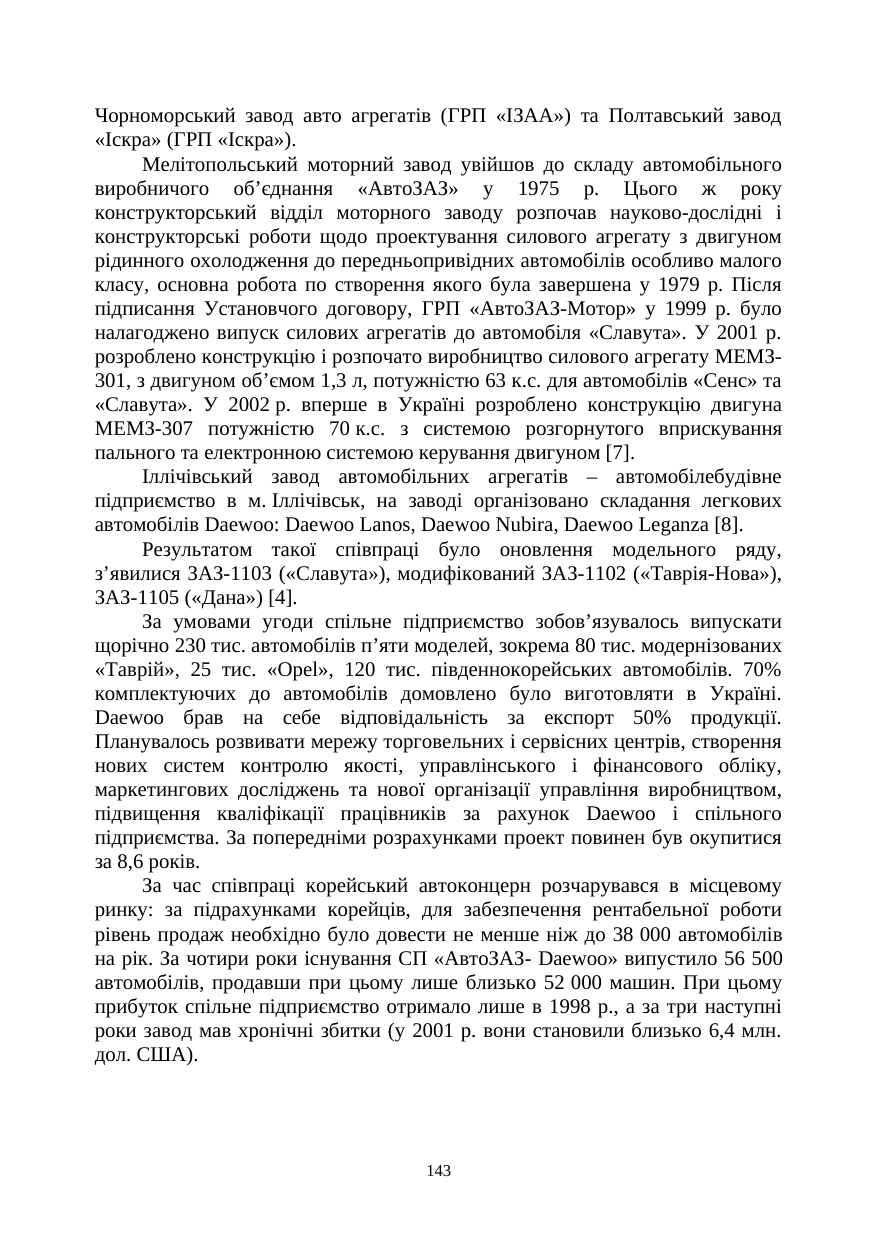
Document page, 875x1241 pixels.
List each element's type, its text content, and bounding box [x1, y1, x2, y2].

text Результатом такої співпраці було оновлення модельного ряду, з’явилися ЗАЗ-1103 («Славута»), модифікований ЗАЗ-1102 («Таврія-Нова»), ЗАЗ-1105 («Дана») [4]. [94, 536, 782, 609]
text За час співпраці корейський автоконцерн розчарувався в місцевому ринку: за підрахунками корейців, для забезпечення рентабельної роботи рівень продаж необхідно було довести не менше ніж до 38 000 автомобілів на рік. За чотири роки існування СП «АвтоЗАЗ- Daewoo» випустило 56 500 автомобілів, продавши при цьому лише близько 52 000 машин. При цьому прибуток спільне підприємство отримало лише в 1998 р., а за три наступні роки завод мав хронічні збитки (у 2001 р. вони становили близько 6,4 млн. дол. США). [94, 873, 782, 1066]
text Мелітопольський моторний завод увійшов до складу автомобільного виробничого об’єднання «АвтоЗАЗ» у 1975 р. Цього ж року конструкторський відділ моторного заводу розпочав науково-дослідні і конструкторські роботи щодо проектування силового агрегату з двигуном рідинного охолодження до передньопривідних автомобілів особливо малого класу, основна робота по створення якого була завершена у 1979 р. Після підписання Установчого договору, ГРП «АвтоЗАЗ-Мотор» у 1999 р. було налагоджено випуск силових агрегатів до автомобіля «Славута». У 2001 р. розроблено конструкцію і розпочато виробництво силового агрегату МЕМЗ-301, з двигуном об’ємом 1,3 л, потужністю 63 к.с. для автомобілів «Сенс» та «Славута». У 2002 р. вперше в Україні розроблено конструкцію двигуна МЕМЗ-307 потужністю 70 к.с. з системою розгорнутого вприскування пального та електронною системою керування двигуном [7]. [94, 151, 782, 464]
text Іллічівський завод автомобільних агрегатів – автомобілебудівне підприємство в м. Іллічівськ, на заводі організовано складання легкових автомобілів Daewoo: Daewoo Lanos, Daewoo Nubira, Daewoo Leganza [8]. [94, 464, 782, 536]
text Чорноморський завод авто агрегатів (ГРП «ІЗАА») та Полтавський завод «Іскра» (ГРП «Іскра»). [94, 103, 782, 151]
text За умовами угоди спільне підприємство зобов’язувалось випускати щорічно 230 тис. автомобілів п’яти моделей, зокрема 80 тис. модернізованих «Таврій», 25 тис. «Opel», 120 тис. південнокорейських автомобілів. 70% комплектуючих до автомобілів домовлено було виготовляти в Україні. Daewoo брав на себе відповідальність за експорт 50% продукції. Планувалось розвивати мережу торговельних і сервісних центрів, створення нових систем контролю якості, управлінського і фінансового обліку, маркетингових досліджень та нової організації управління виробництвом, підвищення кваліфікації працівників за рахунок Daewoo і спільного підприємства. За попередніми розрахунками проект повинен був окупитися за 8,6 років. [94, 609, 782, 873]
